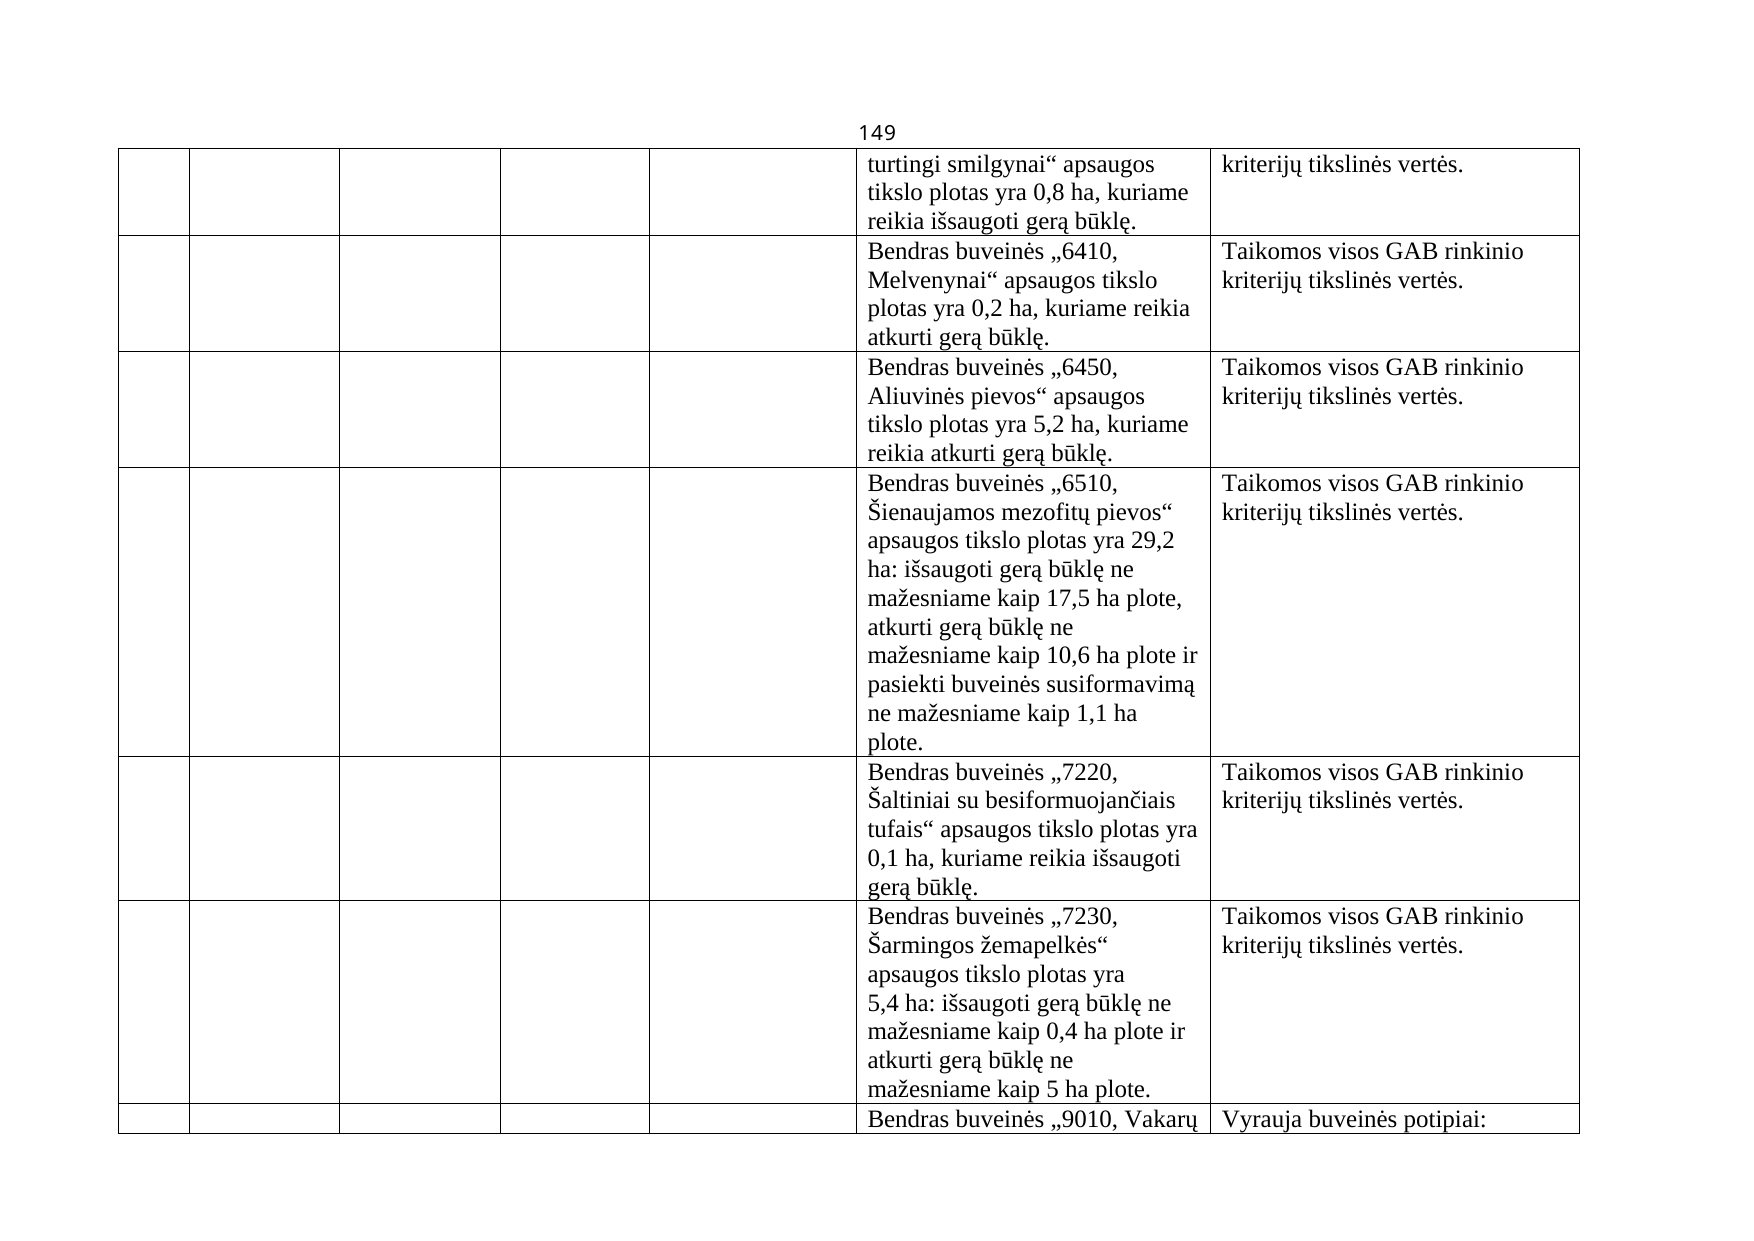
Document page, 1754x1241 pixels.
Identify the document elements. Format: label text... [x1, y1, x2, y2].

table_cell Bendras buveinės „7220, Šaltiniai su besiformuojančiais tufais“ apsaugos tikslo plotas yra 0,1 ha, kuriame reikia išsaugoti gerą būklę. [857, 757, 1210, 900]
table_cell Bendras buveinės „7230, Šarmingos žemapelkės“ apsaugos tikslo plotas yra 5,4 ha: išsaugoti gerą būklę ne mažesniame kaip 0,4 ha plote ir atkurti gerą būklę ne mažesniame kaip 5 ha plote. [857, 901, 1210, 1103]
table_cell [119, 901, 189, 1103]
table_cell [119, 236, 189, 351]
table_cell [190, 901, 339, 1103]
table_cell Taikomos visos GAB rinkinio kriterijų tikslinės vertės. [1211, 757, 1579, 900]
table_cell [340, 468, 500, 756]
table_cell [650, 468, 856, 756]
table_cell [650, 1104, 856, 1132]
table_cell [501, 901, 649, 1103]
table_cell [501, 1104, 649, 1132]
table_cell [340, 757, 500, 900]
table_cell [340, 236, 500, 351]
table_cell turtingi smilgynai“ apsaugos tikslo plotas yra 0,8 ha, kuriame reikia išsaugoti gerą būklę. [857, 149, 1210, 235]
table_cell [190, 236, 339, 351]
table_cell Bendras buveinės „6410, Melvenynai“ apsaugos tikslo plotas yra 0,2 ha, kuriame reikia atkurti gerą būklę. [857, 236, 1210, 351]
table_cell kriterijų tikslinės vertės. [1211, 149, 1579, 235]
table_cell [340, 1104, 500, 1132]
table_cell [501, 468, 649, 756]
table_cell [650, 757, 856, 900]
table_cell [119, 149, 189, 235]
table_cell [190, 352, 339, 467]
table_cell [190, 1104, 339, 1132]
table_cell Vyrauja buveinės potipiai: [1211, 1104, 1579, 1132]
table_cell [650, 236, 856, 351]
table_cell [501, 149, 649, 235]
table_cell [340, 901, 500, 1103]
table_cell [650, 352, 856, 467]
table_cell [119, 352, 189, 467]
table_cell Taikomos visos GAB rinkinio kriterijų tikslinės vertės. [1211, 468, 1579, 756]
table_cell Bendras buveinės „6510, Šienaujamos mezofitų pievos“ apsaugos tikslo plotas yra 29,2 ha: išsaugoti gerą būklę ne mažesniame kaip 17,5 ha plote, atkurti gerą būklę ne mažesniame kaip 10,6 ha plote ir pasiekti buveinės susiformavimą ne mažesniame kaip 1,1 ha plote. [857, 468, 1210, 756]
table_cell [340, 149, 500, 235]
table_cell [501, 236, 649, 351]
table_cell Taikomos visos GAB rinkinio kriterijų tikslinės vertės. [1211, 901, 1579, 1103]
table_cell [501, 757, 649, 900]
table_cell Taikomos visos GAB rinkinio kriterijų tikslinės vertės. [1211, 352, 1579, 467]
table_cell [650, 149, 856, 235]
table_cell [340, 352, 500, 467]
table_cell [119, 757, 189, 900]
table_cell [650, 901, 856, 1103]
table_cell [119, 468, 189, 756]
table_cell [119, 1104, 189, 1132]
table_cell [501, 352, 649, 467]
table_cell [190, 468, 339, 756]
table_cell Bendras buveinės „6450, Aliuvinės pievos“ apsaugos tikslo plotas yra 5,2 ha, kuriame reikia atkurti gerą būklę. [857, 352, 1210, 467]
table_cell [190, 757, 339, 900]
table_cell Taikomos visos GAB rinkinio kriterijų tikslinės vertės. [1211, 236, 1579, 351]
table_cell [190, 149, 339, 235]
table_cell Bendras buveinės „9010, Vakarų [857, 1104, 1210, 1132]
